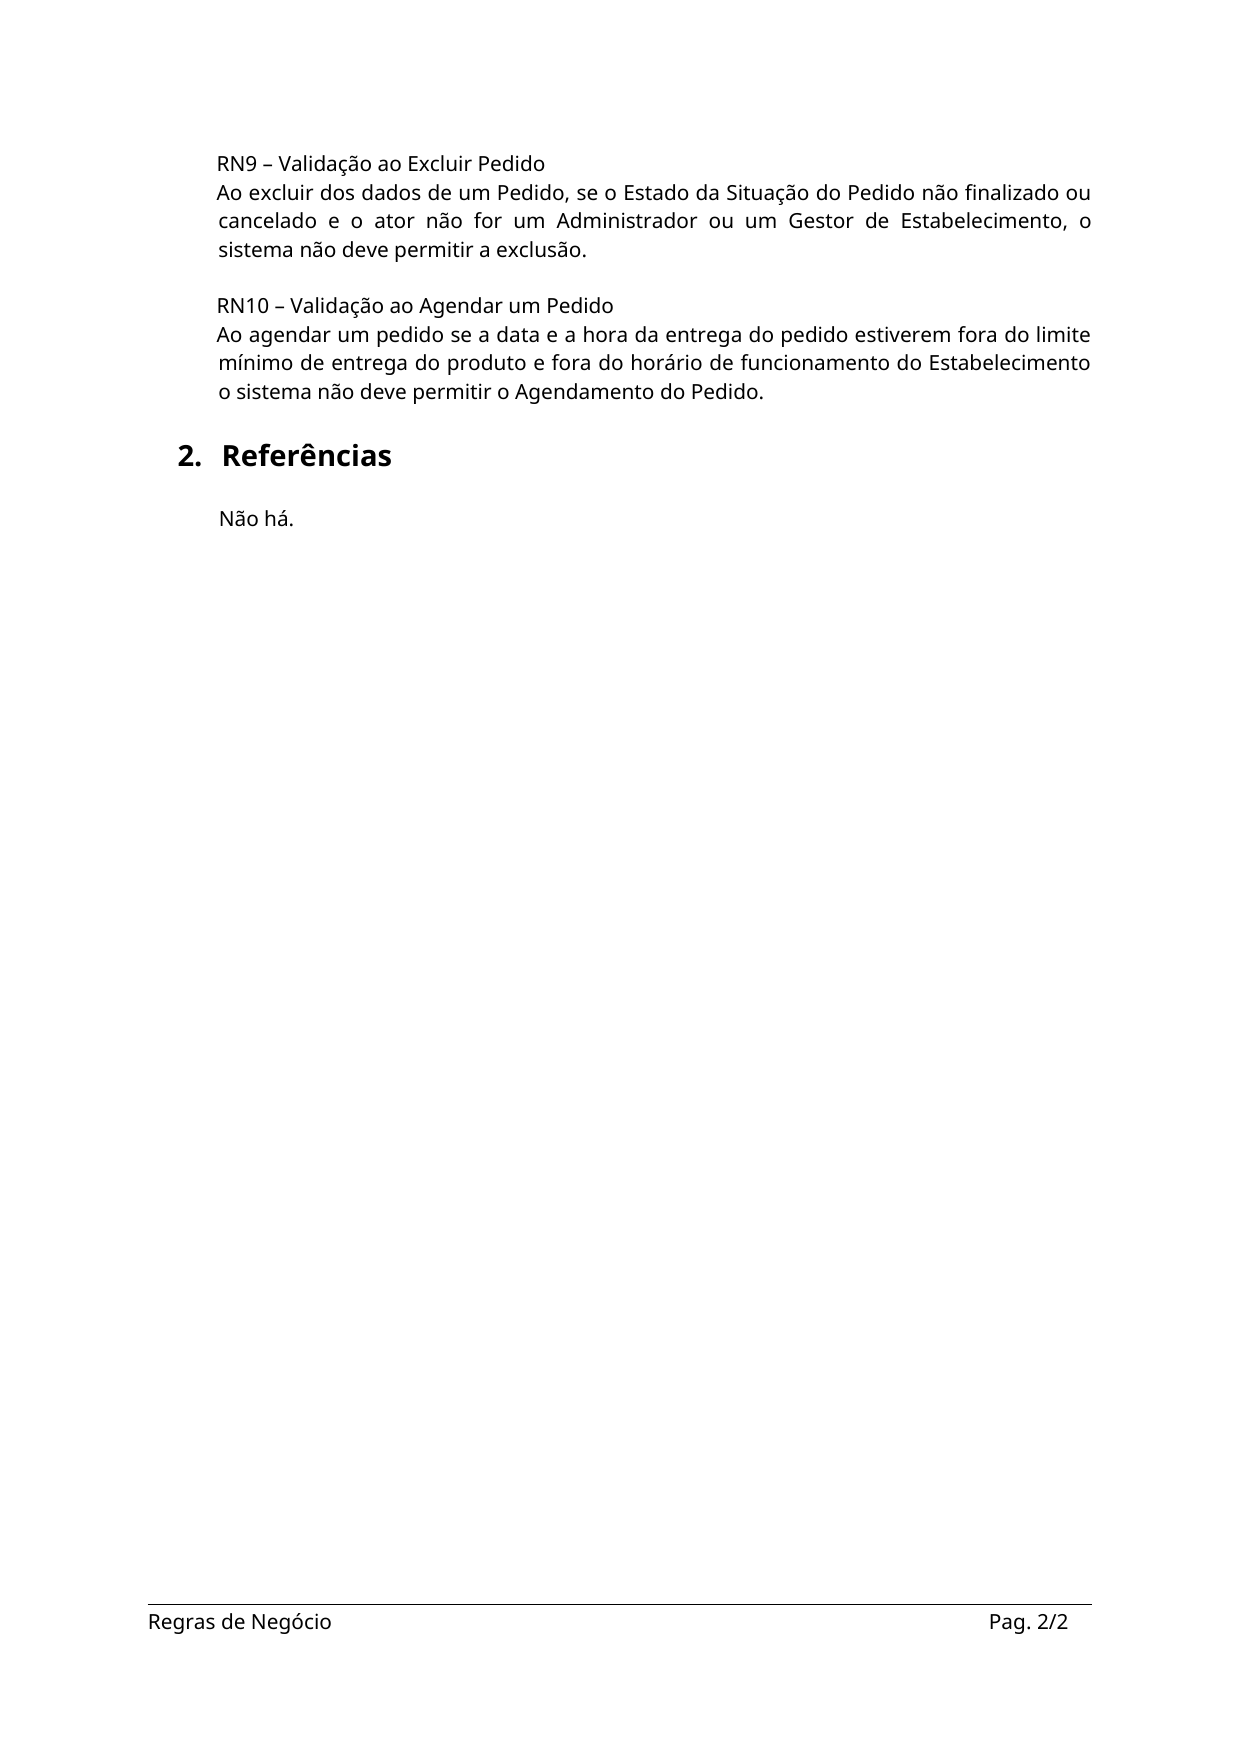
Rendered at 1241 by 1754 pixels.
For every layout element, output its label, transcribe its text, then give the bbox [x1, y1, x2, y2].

text Ao excluir dos dados de um Pedido, se o Estado da Situação do Pedido não finalizado ou cancelado e o ator não for um Administrador ou um Gestor de Estabelecimento, o sistema não deve permitir a exclusão. [216, 178, 1092, 263]
text RN9 – Validação ao Excluir Pedido [216, 149, 1092, 178]
subtitle Referências [148, 435, 1092, 474]
text Não há. [148, 504, 1092, 532]
text Ao agendar um pedido se a data e a hora da entrega do pedido estiverem fora do limite mínimo de entrega do produto e fora do horário de funcionamento do Estabelecimento o sistema não deve permitir o Agendamento do Pedido. [216, 320, 1092, 405]
text RN10 – Validação ao Agendar um Pedido [216, 292, 1092, 320]
